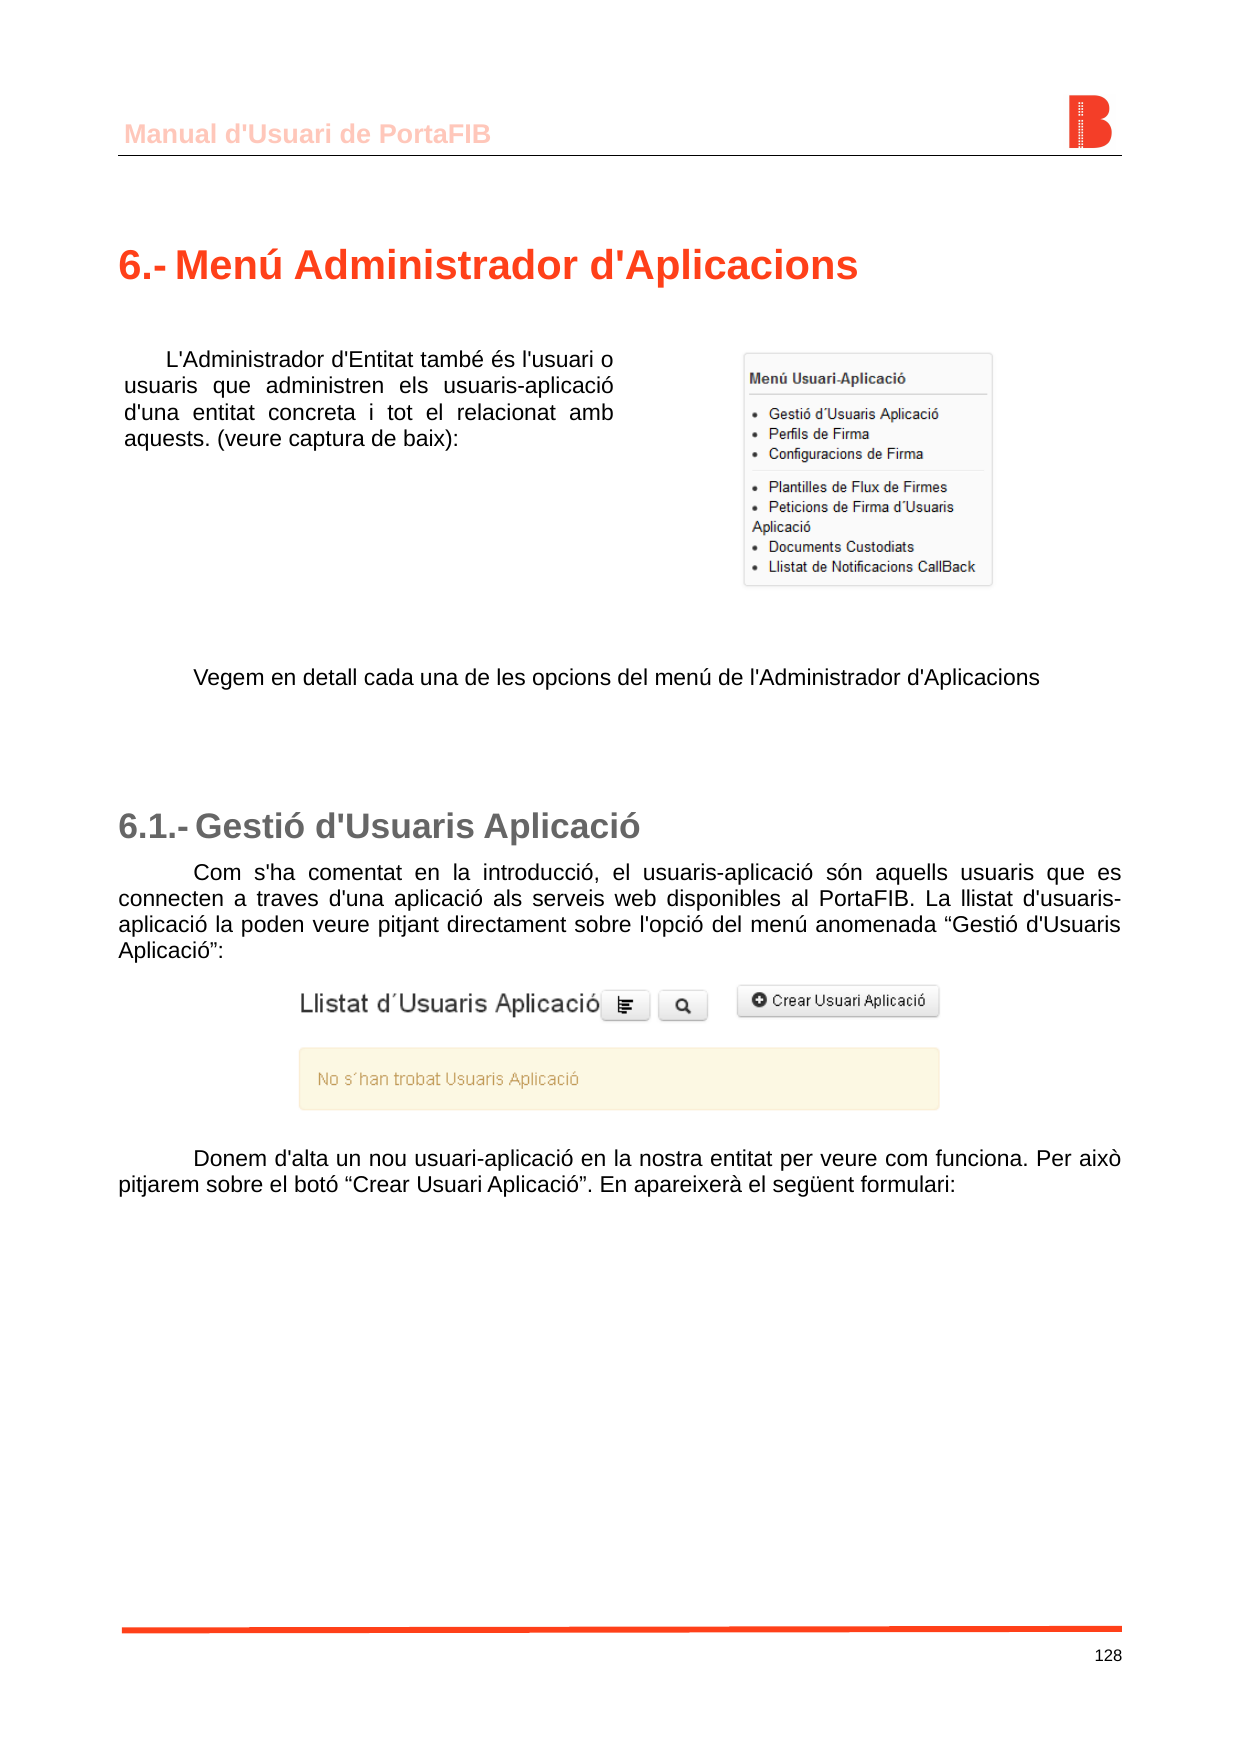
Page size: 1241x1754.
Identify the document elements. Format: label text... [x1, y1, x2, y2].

text Com s'ha comentat en la introducció, el usuaris-aplicació són aquells usuaris que es connecten a traves d'una aplicació als serveis web disponibles al PortaFIB. La llistat d'usuaris-aplicació la poden veure pitjant directament sobre l'opció del menú anomenada “Gestió d'Usuaris Aplicació”: [118, 858, 1122, 964]
table_header L'Administrador d'Entitat també és l'usuari o usuaris que administren els usuaris-aplicació d'una entitat concreta i tot el relacionat amb aquests. (veure captura de baix): [118, 340, 620, 625]
text Vegem en detall cada una de les opcions del menú de l'Administrador d'Aplicacions [118, 664, 1122, 690]
picture [1063, 94, 1117, 150]
subtitle Gestió d'Usuaris Aplicació [118, 805, 1122, 846]
picture [737, 345, 1005, 594]
subtitle Menú Administrador d'Aplicacions [118, 241, 1122, 289]
text Donem d'alta un nou usuari-aplicació en la nostra entitat per veure com funciona. Per això pitjarem sobre el botó “Crear Usuari Aplicació”. En apareixerà el següent formulari: [118, 1145, 1122, 1198]
picture [284, 976, 956, 1133]
table_header [620, 340, 1122, 625]
